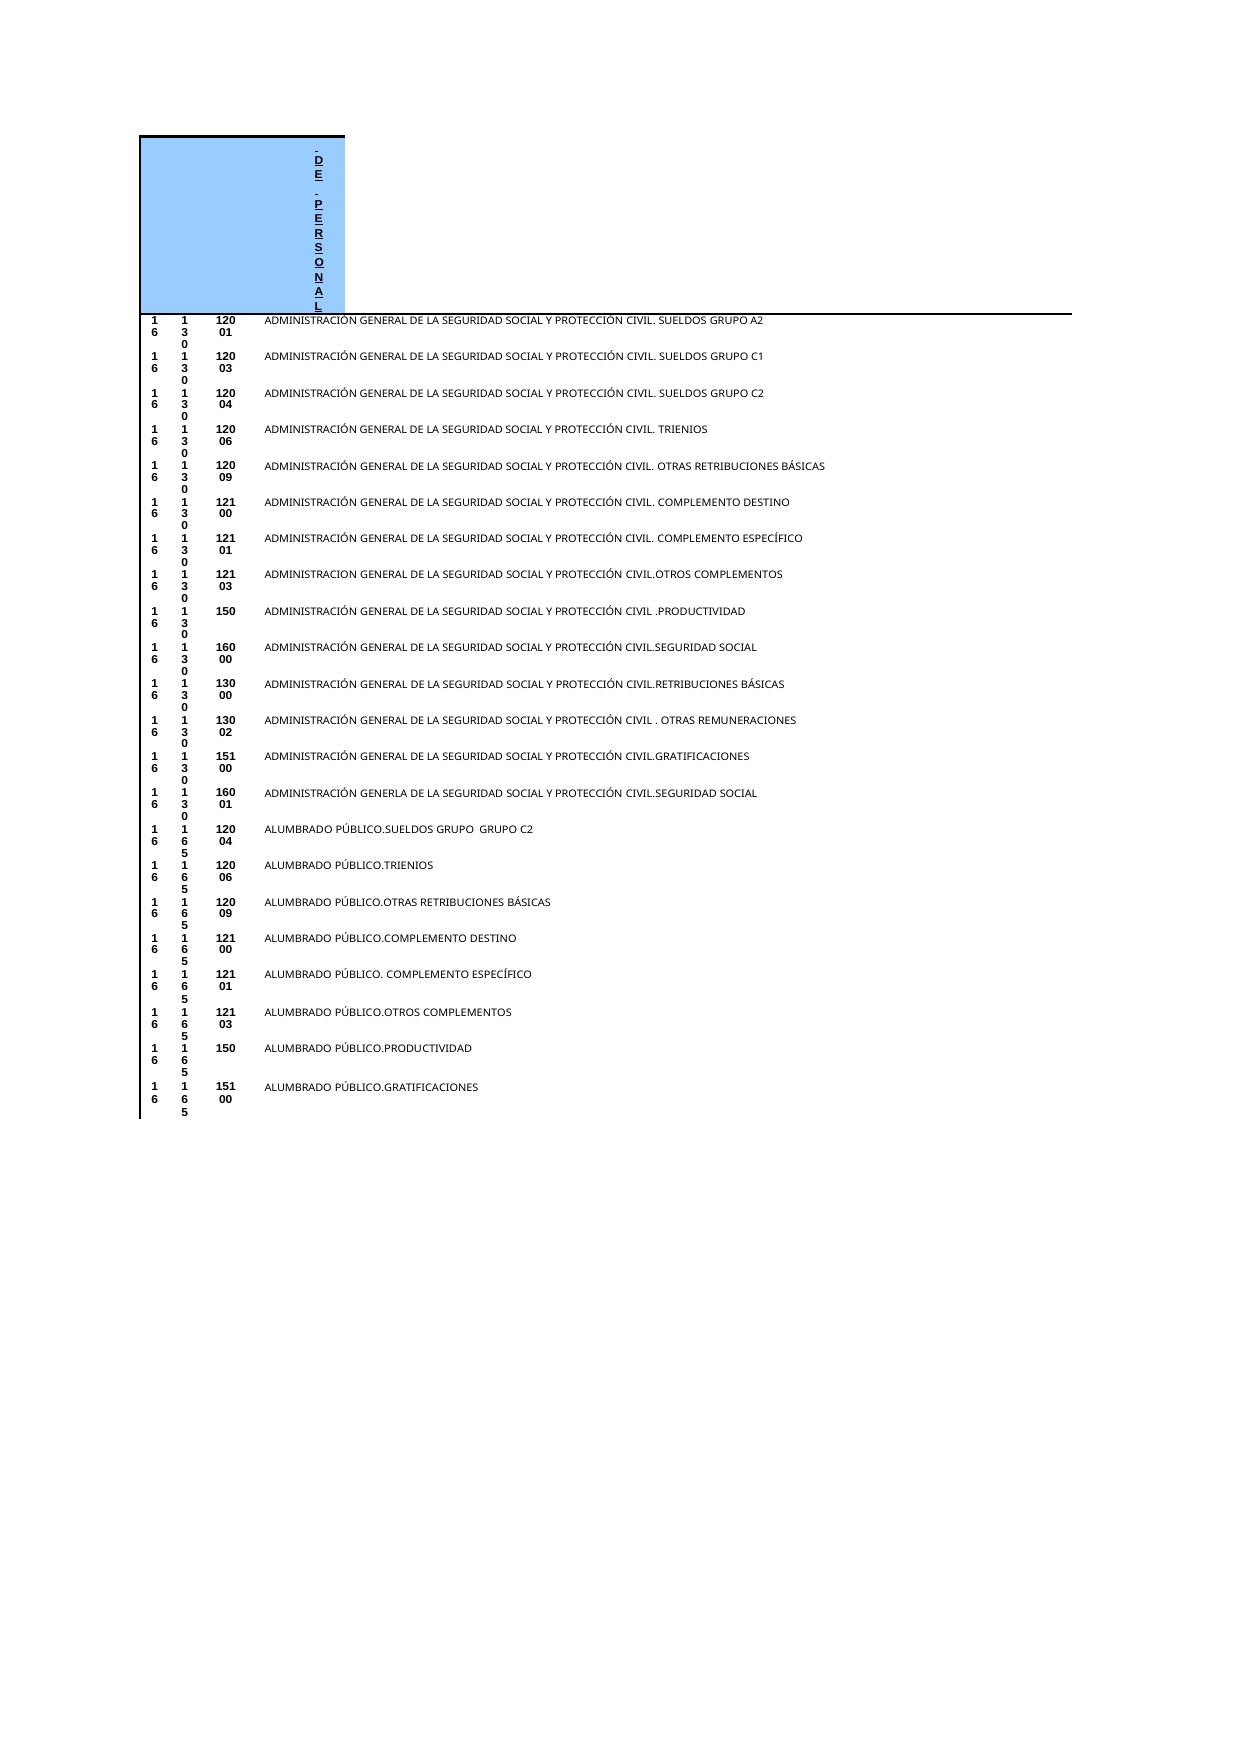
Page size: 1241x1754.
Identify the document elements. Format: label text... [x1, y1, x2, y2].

table_cell 130 [164, 423, 201, 459]
table_cell 16 [141, 460, 164, 496]
table_cell 12006 [201, 423, 250, 459]
table_cell 12103 [201, 1006, 250, 1042]
table_cell DE PERSONAL [141, 138, 345, 313]
table_cell ALUMBRADO PÚBLICO.PRODUCTIVIDAD [250, 1042, 1072, 1079]
table_cell 16 [141, 569, 164, 605]
table_cell ADMINISTRACIÓN GENERAL DE LA SEGURIDAD SOCIAL Y PROTECCIÓN CIVIL . OTRAS REMUNERACIONES [250, 714, 1072, 750]
table_cell 16 [141, 1042, 164, 1079]
table_cell 165 [164, 932, 201, 968]
table_cell 12100 [201, 932, 250, 968]
table_cell 165 [164, 1006, 201, 1042]
table_cell 13002 [201, 714, 250, 750]
table_cell 12100 [201, 496, 250, 532]
table_cell ADMINISTRACION GENERAL DE LA SEGURIDAD SOCIAL Y PROTECCIÓN CIVIL.OTROS COMPLEMENTOS [250, 569, 1072, 605]
table_cell 130 [164, 750, 201, 787]
table_cell 16 [141, 750, 164, 787]
table_cell 15100 [201, 1079, 250, 1119]
table_cell 16 [141, 1079, 164, 1119]
table_cell ADMINISTRACIÓN GENERAL DE LA SEGURIDAD SOCIAL Y PROTECCIÓN CIVIL. TRIENIOS [250, 423, 1072, 459]
table_cell 16 [141, 787, 164, 823]
table_cell 130 [164, 641, 201, 678]
table_cell 16001 [201, 787, 250, 823]
table_cell 165 [164, 968, 201, 1006]
table_cell ADMINISTRACIÓN GENERAL DE LA SEGURIDAD SOCIAL Y PROTECCIÓN CIVIL .PRODUCTIVIDAD [250, 605, 1072, 641]
table_cell 16 [141, 315, 164, 350]
table_cell 165 [164, 1042, 201, 1079]
table_cell 130 [164, 605, 201, 641]
table_cell 15100 [201, 750, 250, 787]
table_cell 12009 [201, 896, 250, 932]
table_cell 130 [164, 532, 201, 568]
table_cell 130 [164, 315, 201, 350]
table_cell 12101 [201, 532, 250, 568]
table_cell 130 [164, 496, 201, 532]
table_cell 16 [141, 823, 164, 859]
table_cell 130 [164, 387, 201, 423]
table_cell 16000 [201, 641, 250, 678]
table_cell 16 [141, 678, 164, 714]
table_cell 16 [141, 605, 164, 641]
table_cell 16 [141, 496, 164, 532]
table_cell ADMINISTRACIÓN GENERAL DE LA SEGURIDAD SOCIAL Y PROTECCIÓN CIVIL. COMPLEMENTO DESTINO [250, 496, 1072, 532]
table_cell 130 [164, 678, 201, 714]
table_cell ADMINISTRACIÓN GENERAL DE LA SEGURIDAD SOCIAL Y PROTECCIÓN CIVIL. SUELDOS GRUPO A2 [250, 315, 1072, 350]
table_cell 130 [164, 787, 201, 823]
table_cell 165 [164, 823, 201, 859]
table_cell 12004 [201, 823, 250, 859]
table_cell 12003 [201, 350, 250, 387]
table_cell 12006 [201, 859, 250, 896]
table_cell ADMINISTRACIÓN GENERAL DE LA SEGURIDAD SOCIAL Y PROTECCIÓN CIVIL. OTRAS RETRIBUCIONES BÁSICAS [250, 460, 1072, 496]
table_cell 16 [141, 350, 164, 387]
table_cell ALUMBRADO PÚBLICO. COMPLEMENTO ESPECÍFICO [250, 968, 1072, 1006]
table_cell 12103 [201, 569, 250, 605]
table_cell 16 [141, 532, 164, 568]
table_cell 16 [141, 1006, 164, 1042]
table_cell 130 [164, 714, 201, 750]
table_cell ALUMBRADO PÚBLICO.OTRAS RETRIBUCIONES BÁSICAS [250, 896, 1072, 932]
table_cell 150 [201, 605, 250, 641]
table_cell ADMINISTRACIÓN GENERAL DE LA SEGURIDAD SOCIAL Y PROTECCIÓN CIVIL.RETRIBUCIONES BÁSICAS [250, 678, 1072, 714]
table_cell 16 [141, 714, 164, 750]
table_cell 165 [164, 1079, 201, 1119]
table_cell 130 [164, 350, 201, 387]
table_cell 165 [164, 896, 201, 932]
table_cell ADMINISTRACIÓN GENERAL DE LA SEGURIDAD SOCIAL Y PROTECCIÓN CIVIL.SEGURIDAD SOCIAL [250, 641, 1072, 678]
table_cell 12101 [201, 968, 250, 1006]
table_cell ALUMBRADO PÚBLICO.OTROS COMPLEMENTOS [250, 1006, 1072, 1042]
table_cell 130 [164, 569, 201, 605]
table_cell 16 [141, 896, 164, 932]
table_cell ALUMBRADO PÚBLICO.TRIENIOS [250, 859, 1072, 896]
table_cell ADMINISTRACIÓN GENERAL DE LA SEGURIDAD SOCIAL Y PROTECCIÓN CIVIL. COMPLEMENTO ESPECÍFICO [250, 532, 1072, 568]
table_cell ALUMBRADO PÚBLICO.COMPLEMENTO DESTINO [250, 932, 1072, 968]
table_cell 12001 [201, 315, 250, 350]
table_cell 16 [141, 932, 164, 968]
table_cell ADMINISTRACIÓN GENERAL DE LA SEGURIDAD SOCIAL Y PROTECCIÓN CIVIL. SUELDOS GRUPO C1 [250, 350, 1072, 387]
table_cell 12009 [201, 460, 250, 496]
table_cell 16 [141, 641, 164, 678]
table_cell 16 [141, 859, 164, 896]
table_cell 165 [164, 859, 201, 896]
table_cell 150 [201, 1042, 250, 1079]
table_cell 16 [141, 968, 164, 1006]
table_cell ADMINISTRACIÓN GENERLA DE LA SEGURIDAD SOCIAL Y PROTECCIÓN CIVIL.SEGURIDAD SOCIAL [250, 787, 1072, 823]
table_cell 16 [141, 387, 164, 423]
table_cell 16 [141, 423, 164, 459]
table_cell 12004 [201, 387, 250, 423]
table_cell ADMINISTRACIÓN GENERAL DE LA SEGURIDAD SOCIAL Y PROTECCIÓN CIVIL.GRATIFICACIONES [250, 750, 1072, 787]
table_cell ALUMBRADO PÚBLICO.SUELDOS GRUPO GRUPO C2 [250, 823, 1072, 859]
table_cell ALUMBRADO PÚBLICO.GRATIFICACIONES [250, 1079, 1072, 1119]
table_cell 13000 [201, 678, 250, 714]
table_cell 130 [164, 460, 201, 496]
table_cell ADMINISTRACIÓN GENERAL DE LA SEGURIDAD SOCIAL Y PROTECCIÓN CIVIL. SUELDOS GRUPO C2 [250, 387, 1072, 423]
